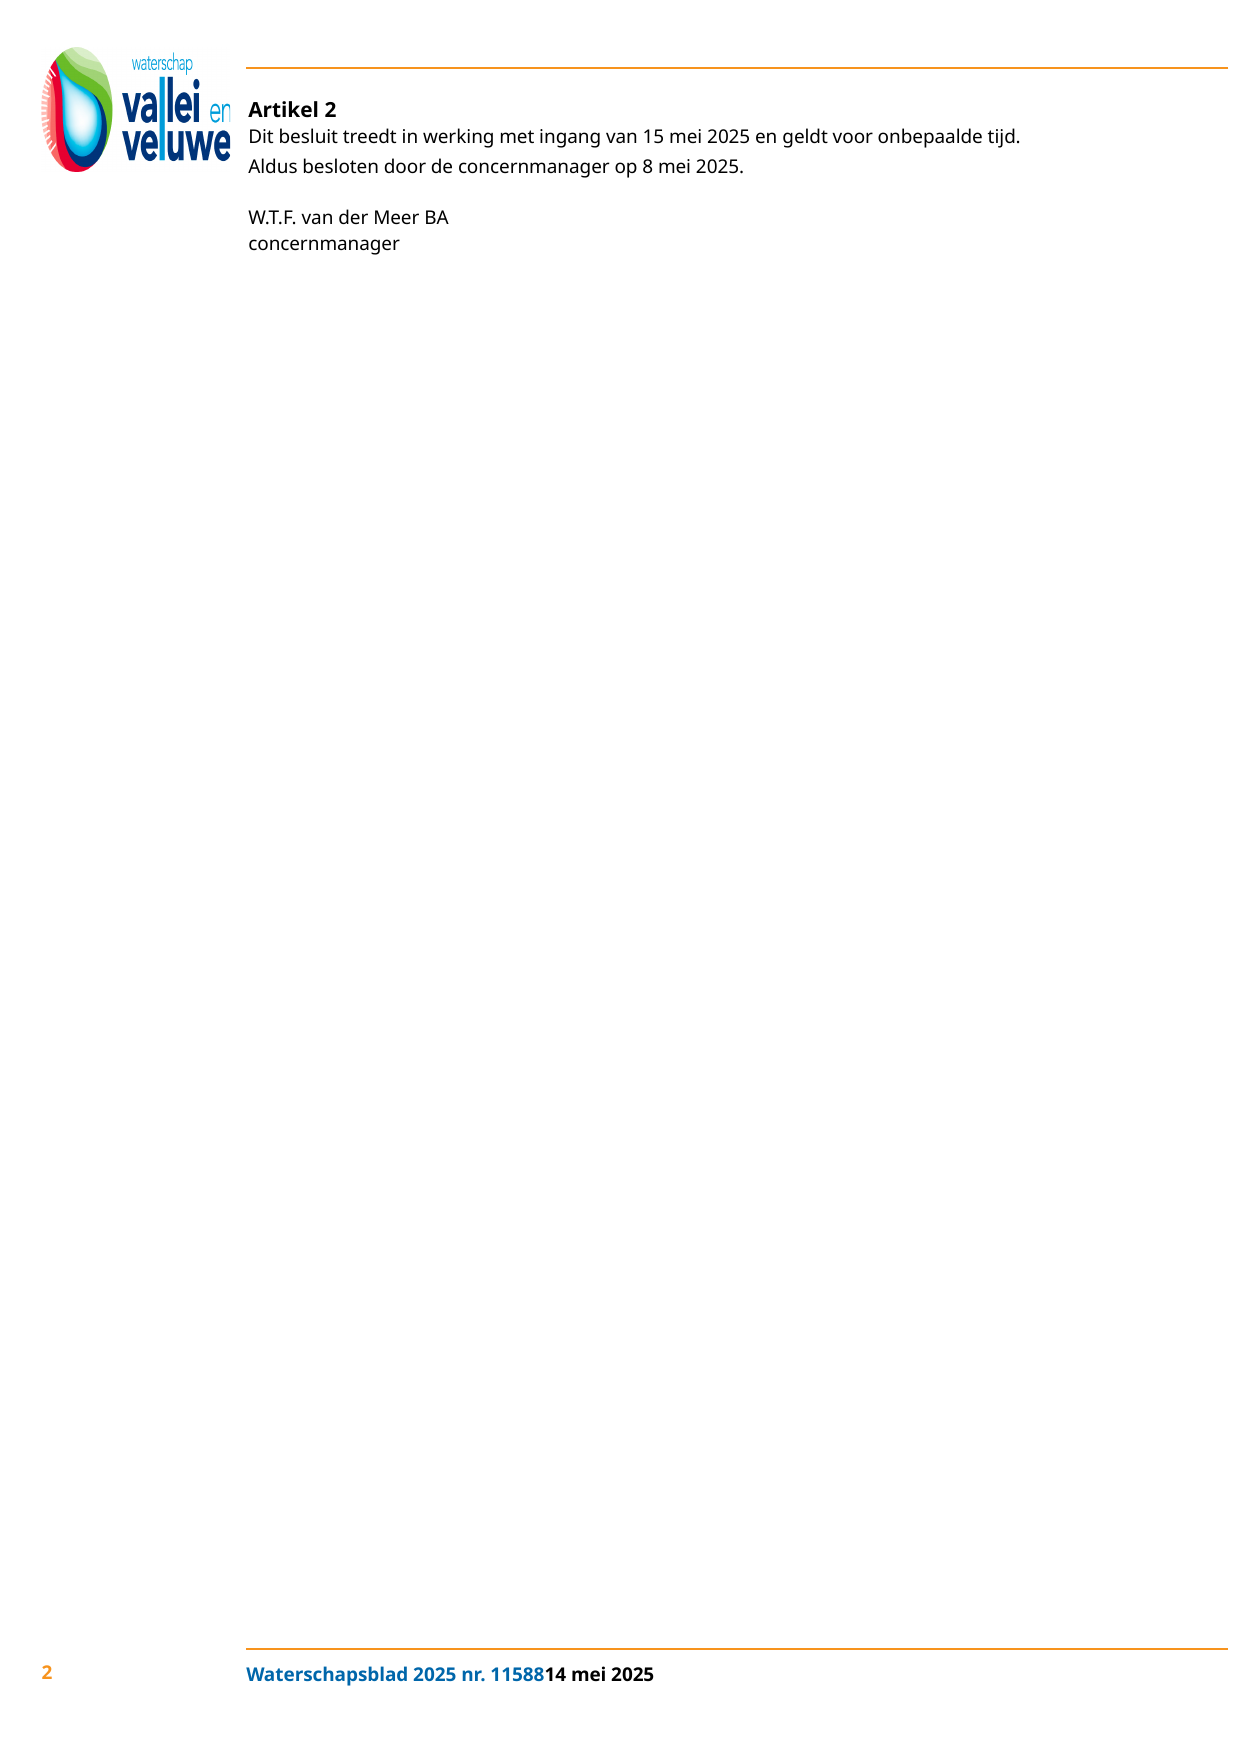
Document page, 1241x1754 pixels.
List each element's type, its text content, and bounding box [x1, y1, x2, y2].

text Dit besluit treedt in werking met ingang van 15 mei 2025 en geldt voor onbepaalde tijd. [248, 123, 1152, 149]
text concernmanager [248, 230, 1152, 256]
text W.T.F. van der Meer BA [248, 204, 1152, 230]
text Artikel 2 [248, 95, 1152, 123]
picture [41, 47, 231, 172]
text Aldus besloten door de concernmanager op 8 mei 2025. [248, 153, 1152, 178]
